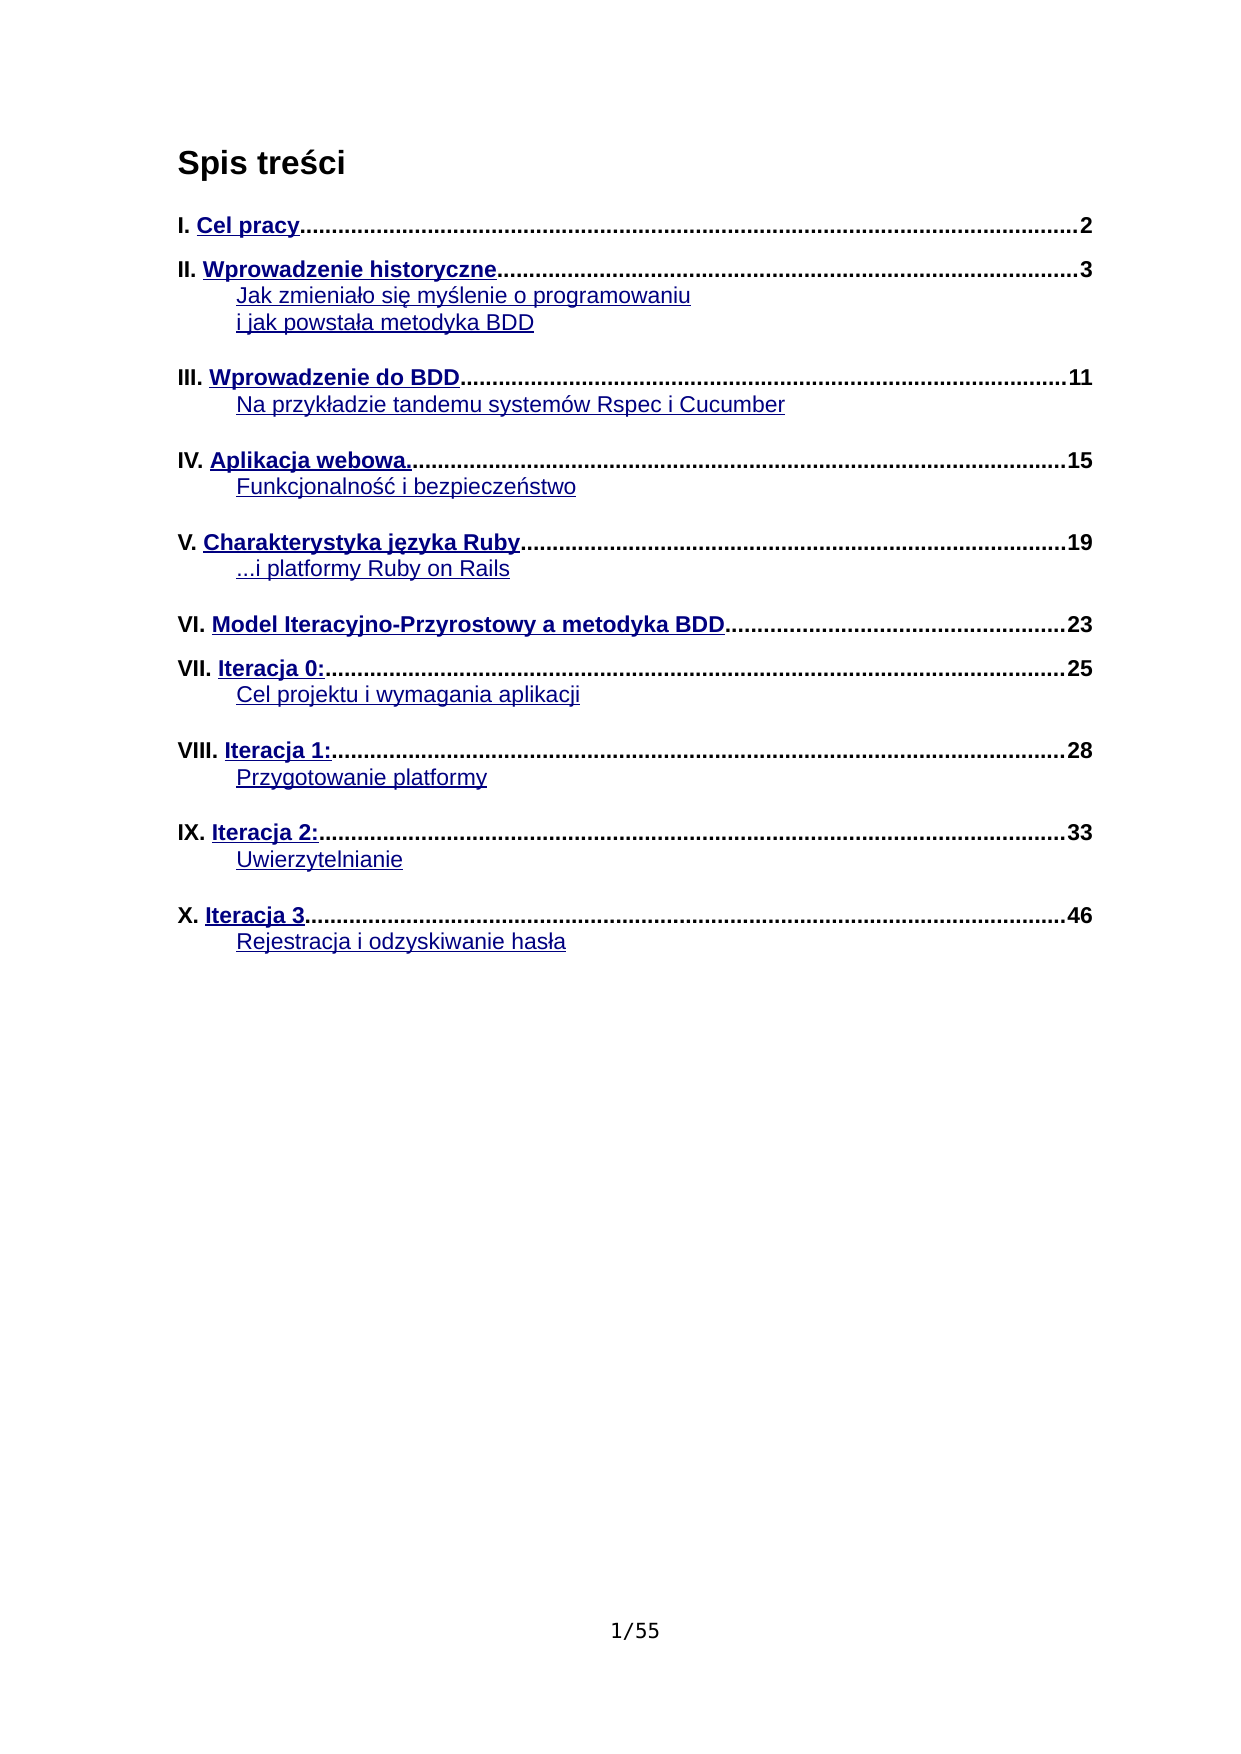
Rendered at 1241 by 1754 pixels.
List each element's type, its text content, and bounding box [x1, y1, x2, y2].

text Uwierzytelnianie [236, 846, 1093, 872]
text Na przykładzie tandemu systemów Rspec i Cucumber [236, 391, 1093, 417]
text VIII. Iteracja 1: 28 [177, 737, 1093, 763]
text Jak zmieniało się myślenie o programowaniu i jak powstała metodyka BDD [236, 282, 1093, 335]
text V. Charakterystyka języka Ruby 19 [177, 529, 1093, 555]
text VII. Iteracja 0: 25 [177, 655, 1093, 681]
text II. Wprowadzenie historyczne 3 [177, 256, 1093, 282]
text III. Wprowadzenie do BDD 11 [177, 364, 1093, 391]
text VI. Model Iteracyjno-Przyrostowy a metodyka BDD 23 [177, 611, 1093, 637]
text IX. Iteracja 2: 33 [177, 819, 1093, 846]
text Przygotowanie platformy [236, 763, 1093, 790]
text X. Iteracja 3 46 [177, 902, 1093, 928]
text Rejestracja i odzyskiwanie hasła [236, 928, 1093, 954]
text Funkcjonalność i bezpieczeństwo [236, 473, 1093, 499]
text IV. Aplikacja webowa. 15 [177, 447, 1093, 473]
text Cel projektu i wymagania aplikacji [236, 681, 1093, 708]
text I. Cel pracy 2 [177, 212, 1093, 238]
text ...i platformy Ruby on Rails [236, 555, 1093, 581]
subtitle Spis treści [177, 143, 1093, 182]
